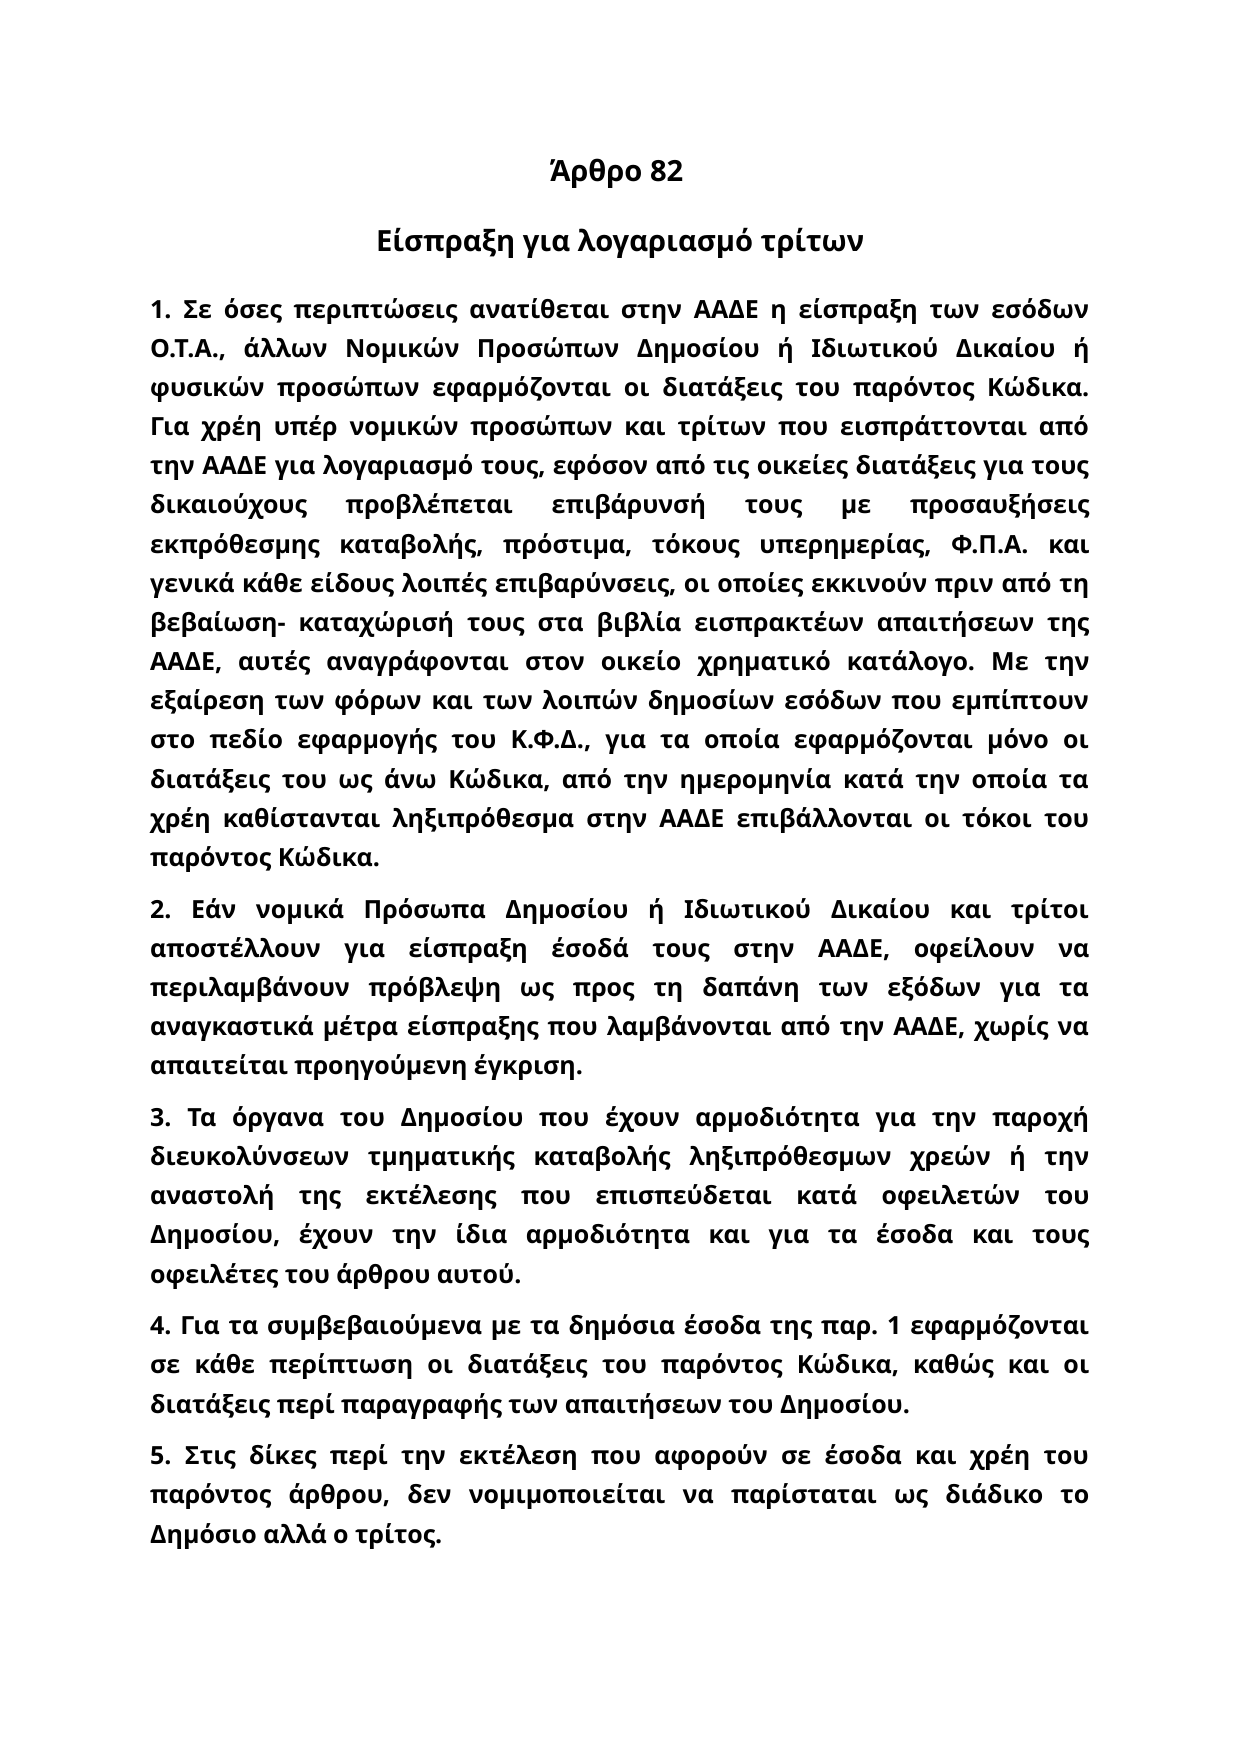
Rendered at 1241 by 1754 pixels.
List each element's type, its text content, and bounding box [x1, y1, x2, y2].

text 3. Τα όργανα του Δημοσίου που έχουν αρμοδιότητα για την παροχή διευκολύνσεων τμηματικής καταβολής ληξιπρόθεσμων χρεών ή την αναστολή της εκτέλεσης που επισπεύδεται κατά οφειλετών του Δημοσίου, έχουν την ίδια αρμοδιότητα και για τα έσοδα και τους οφειλέτες του άρθρου αυτού. [150, 1099, 1090, 1290]
subtitle Άρθρο 82 [150, 150, 1090, 190]
subtitle Είσπραξη για λογαριασμό τρίτων [150, 221, 1090, 260]
text 1. Σε όσες περιπτώσεις ανατίθεται στην ΑΑΔΕ η είσπραξη των εσόδων Ο.Τ.Α., άλλων Νομικών Προσώπων Δημοσίου ή Ιδιωτικού Δικαίου ή φυσικών προσώπων εφαρμόζονται οι διατάξεις του παρόντος Κώδικα. Για χρέη υπέρ νομικών προσώπων και τρίτων που εισπράττονται από την ΑΑΔΕ για λογαριασμό τους, εφόσον από τις οικείες διατάξεις για τους δικαιούχους προβλέπεται επιβάρυνσή τους με προσαυξήσεις εκπρόθεσμης καταβολής, πρόστιμα, τόκους υπερημερίας, Φ.Π.Α. και γενικά κάθε είδους λοιπές επιβαρύνσεις, οι οποίες εκκινούν πριν από τη βεβαίωση- καταχώρισή τους στα βιβλία εισπρακτέων απαιτήσεων της ΑΑΔΕ, αυτές αναγράφονται στον οικείο χρηματικό κατάλογο. Με την εξαίρεση των φόρων και των λοιπών δημοσίων εσόδων που εμπίπτουν στο πεδίο εφαρμογής του Κ.Φ.Δ., για τα οποία εφαρμόζονται μόνο οι διατάξεις του ως άνω Κώδικα, από την ημερομηνία κατά την οποία τα χρέη καθίστανται ληξιπρόθεσμα στην ΑΑΔΕ επιβάλλονται οι τόκοι του παρόντος Κώδικα. [150, 291, 1090, 874]
text 5. Στις δίκες περί την εκτέλεση που αφορούν σε έσοδα και χρέη του παρόντος άρθρου, δεν νομιμοποιείται να παρίσταται ως διάδικο το Δημόσιο αλλά ο τρίτος. [150, 1438, 1090, 1550]
text 4. Για τα συμβεβαιούμενα με τα δημόσια έσοδα της παρ. 1 εφαρμόζονται σε κάθε περίπτωση οι διατάξεις του παρόντος Κώδικα, καθώς και οι διατάξεις περί παραγραφής των απαιτήσεων του Δημοσίου. [150, 1308, 1090, 1420]
text 2. Εάν νομικά Πρόσωπα Δημοσίου ή Ιδιωτικού Δικαίου και τρίτοι αποστέλλουν για είσπραξη έσοδά τους στην ΑΑΔΕ, οφείλουν να περιλαμβάνουν πρόβλεψη ως προς τη δαπάνη των εξόδων για τα αναγκαστικά μέτρα είσπραξης που λαμβάνονται από την ΑΑΔΕ, χωρίς να απαιτείται προηγούμενη έγκριση. [150, 891, 1090, 1082]
